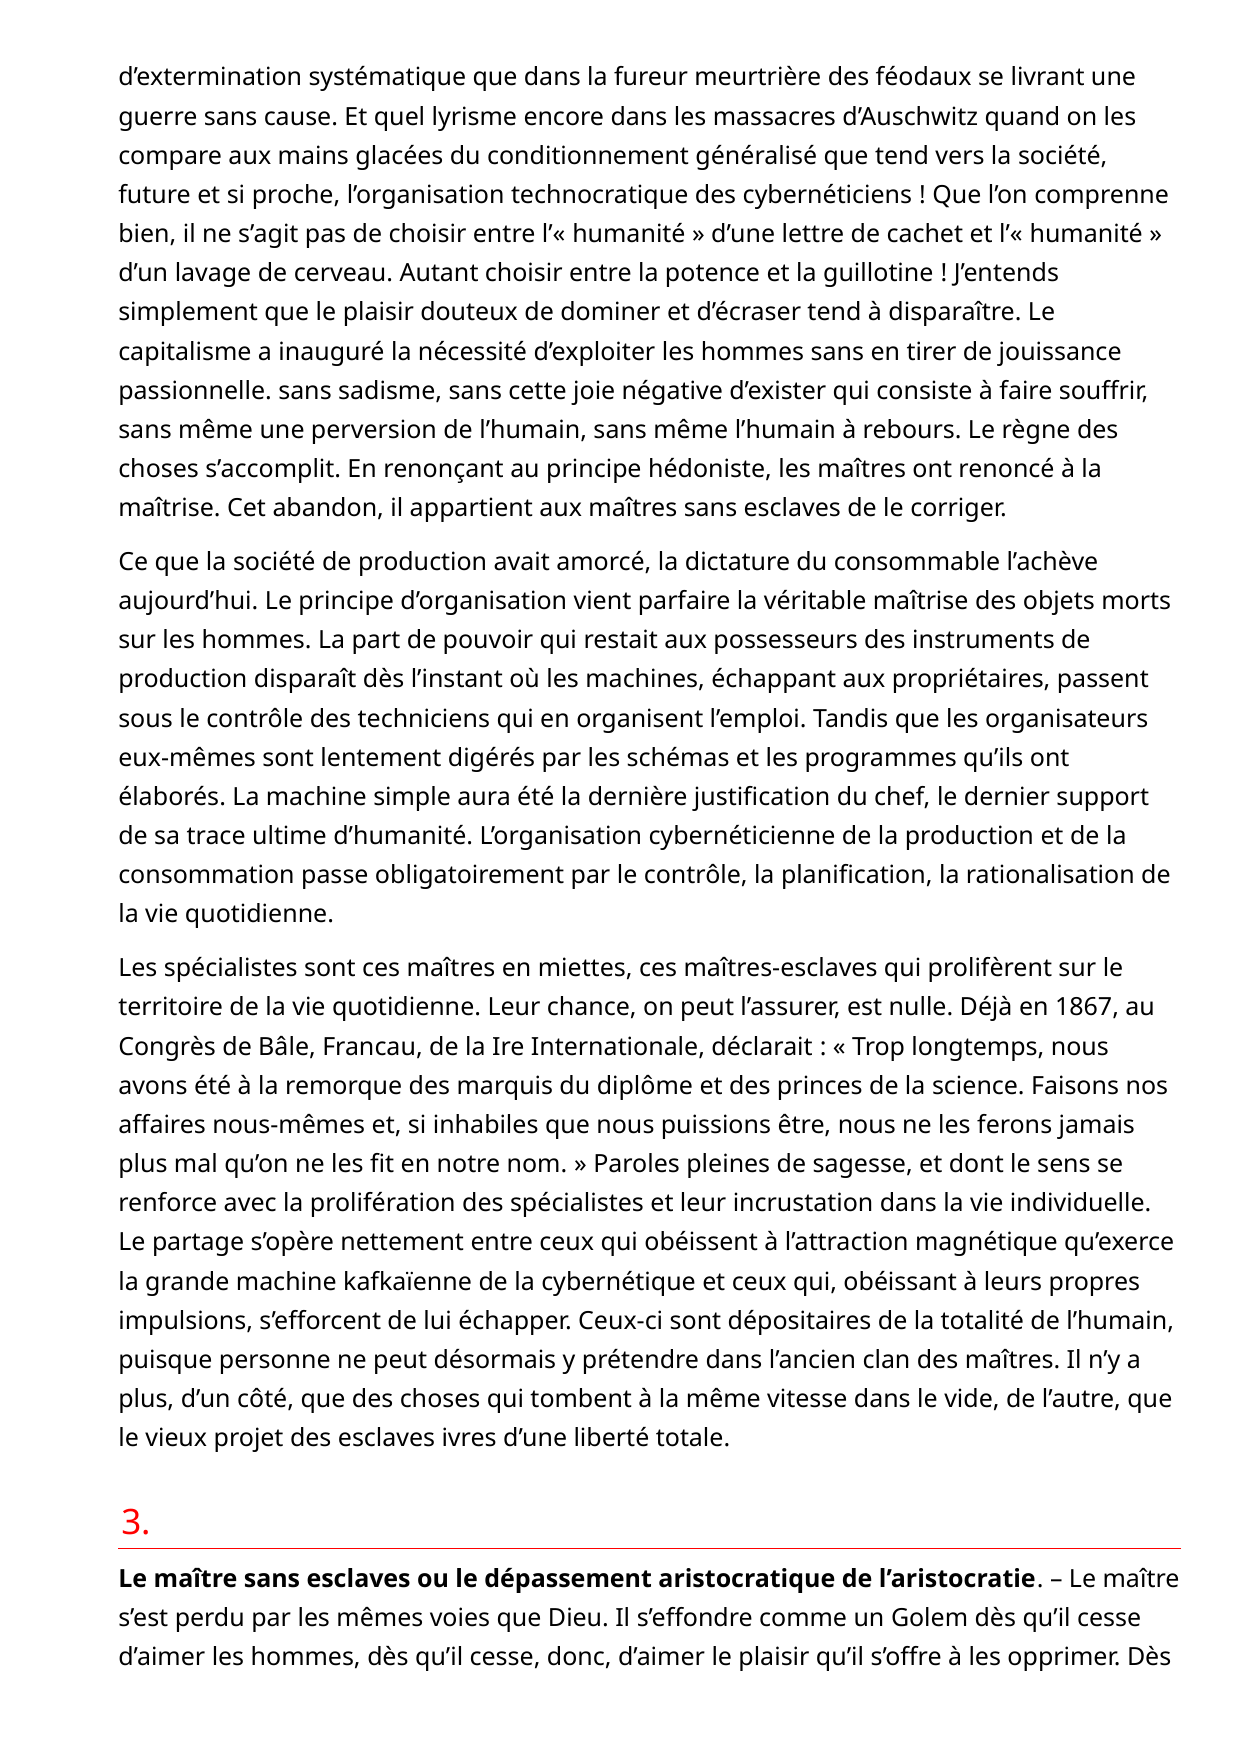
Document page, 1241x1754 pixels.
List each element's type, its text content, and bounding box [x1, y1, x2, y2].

subtitle 3. [118, 1494, 1181, 1548]
text Les spécialistes sont ces maîtres en miettes, ces maîtres-esclaves qui prolifèrent sur le territoire de la vie quotidienne. Leur chance, on peut l’assurer, est nulle. Déjà en 1867, au Congrès de Bâle, Francau, de la Ire Internationale, déclarait : « Trop longtemps, nous avons été à la remorque des marquis du diplôme et des princes de la science. Faisons nos affaires nous-mêmes et, si inhabiles que nous puissions être, nous ne les ferons jamais plus mal qu’on ne les fit en notre nom. » Paroles pleines de sagesse, et dont le sens se renforce avec la prolifération des spécialistes et leur incrustation dans la vie individuelle. Le partage s’opère nettement entre ceux qui obéissent à l’attraction magnétique qu’exerce la grande machine kafkaïenne de la cybernétique et ceux qui, obéissant à leurs propres impulsions, s’efforcent de lui échapper. Ceux-ci sont dépositaires de la totalité de l’humain, puisque personne ne peut désormais y prétendre dans l’ancien clan des maîtres. Il n’y a plus, d’un côté, que des choses qui tombent à la même vitesse dans le vide, de l’autre, que le vieux projet des esclaves ivres d’une liberté totale. [118, 950, 1181, 1454]
text d’extermination systématique que dans la fureur meurtrière des féodaux se livrant une guerre sans cause. Et quel lyrisme encore dans les massacres d’Auschwitz quand on les compare aux mains glacées du conditionnement généralisé que tend vers la société, future et si proche, l’organisation technocratique des cybernéticiens ! Que l’on comprenne bien, il ne s’agit pas de choisir entre l’« humanité » d’une lettre de cachet et l’« humanité » d’un lavage de cerveau. Autant choisir entre la potence et la guillotine ! J’entends simplement que le plaisir douteux de dominer et d’écraser tend à disparaître. Le capitalisme a inauguré la nécessité d’exploiter les hommes sans en tirer de jouissance passionnelle. sans sadisme, sans cette joie négative d’exister qui consiste à faire souffrir, sans même une perversion de l’humain, sans même l’humain à rebours. Le règne des choses s’accomplit. En renonçant au principe hédoniste, les maîtres ont renoncé à la maîtrise. Cet abandon, il appartient aux maîtres sans esclaves de le corriger. [118, 59, 1181, 524]
text Ce que la société de production avait amorcé, la dictature du consommable l’achève aujourd’hui. Le principe d’organisation vient parfaire la véritable maîtrise des objets morts sur les hommes. La part de pouvoir qui restait aux possesseurs des instruments de production disparaît dès l’instant où les machines, échappant aux propriétaires, passent sous le contrôle des techniciens qui en organisent l’emploi. Tandis que les organisateurs eux-mêmes sont lentement digérés par les schémas et les programmes qu’ils ont élaborés. La machine simple aura été la dernière justification du chef, le dernier support de sa trace ultime d’humanité. L’organisation cybernéticienne de la production et de la consommation passe obligatoirement par le contrôle, la planification, la rationalisation de la vie quotidienne. [118, 544, 1181, 930]
text Le maître sans esclaves ou le dépassement aristocratique de l’aristocratie. – Le maître s’est perdu par les mêmes voies que Dieu. Il s’effondre comme un Golem dès qu’il cesse d’aimer les hommes, dès qu’il cesse, donc, d’aimer le plaisir qu’il s’offre à les opprimer. Dès [118, 1561, 1181, 1673]
